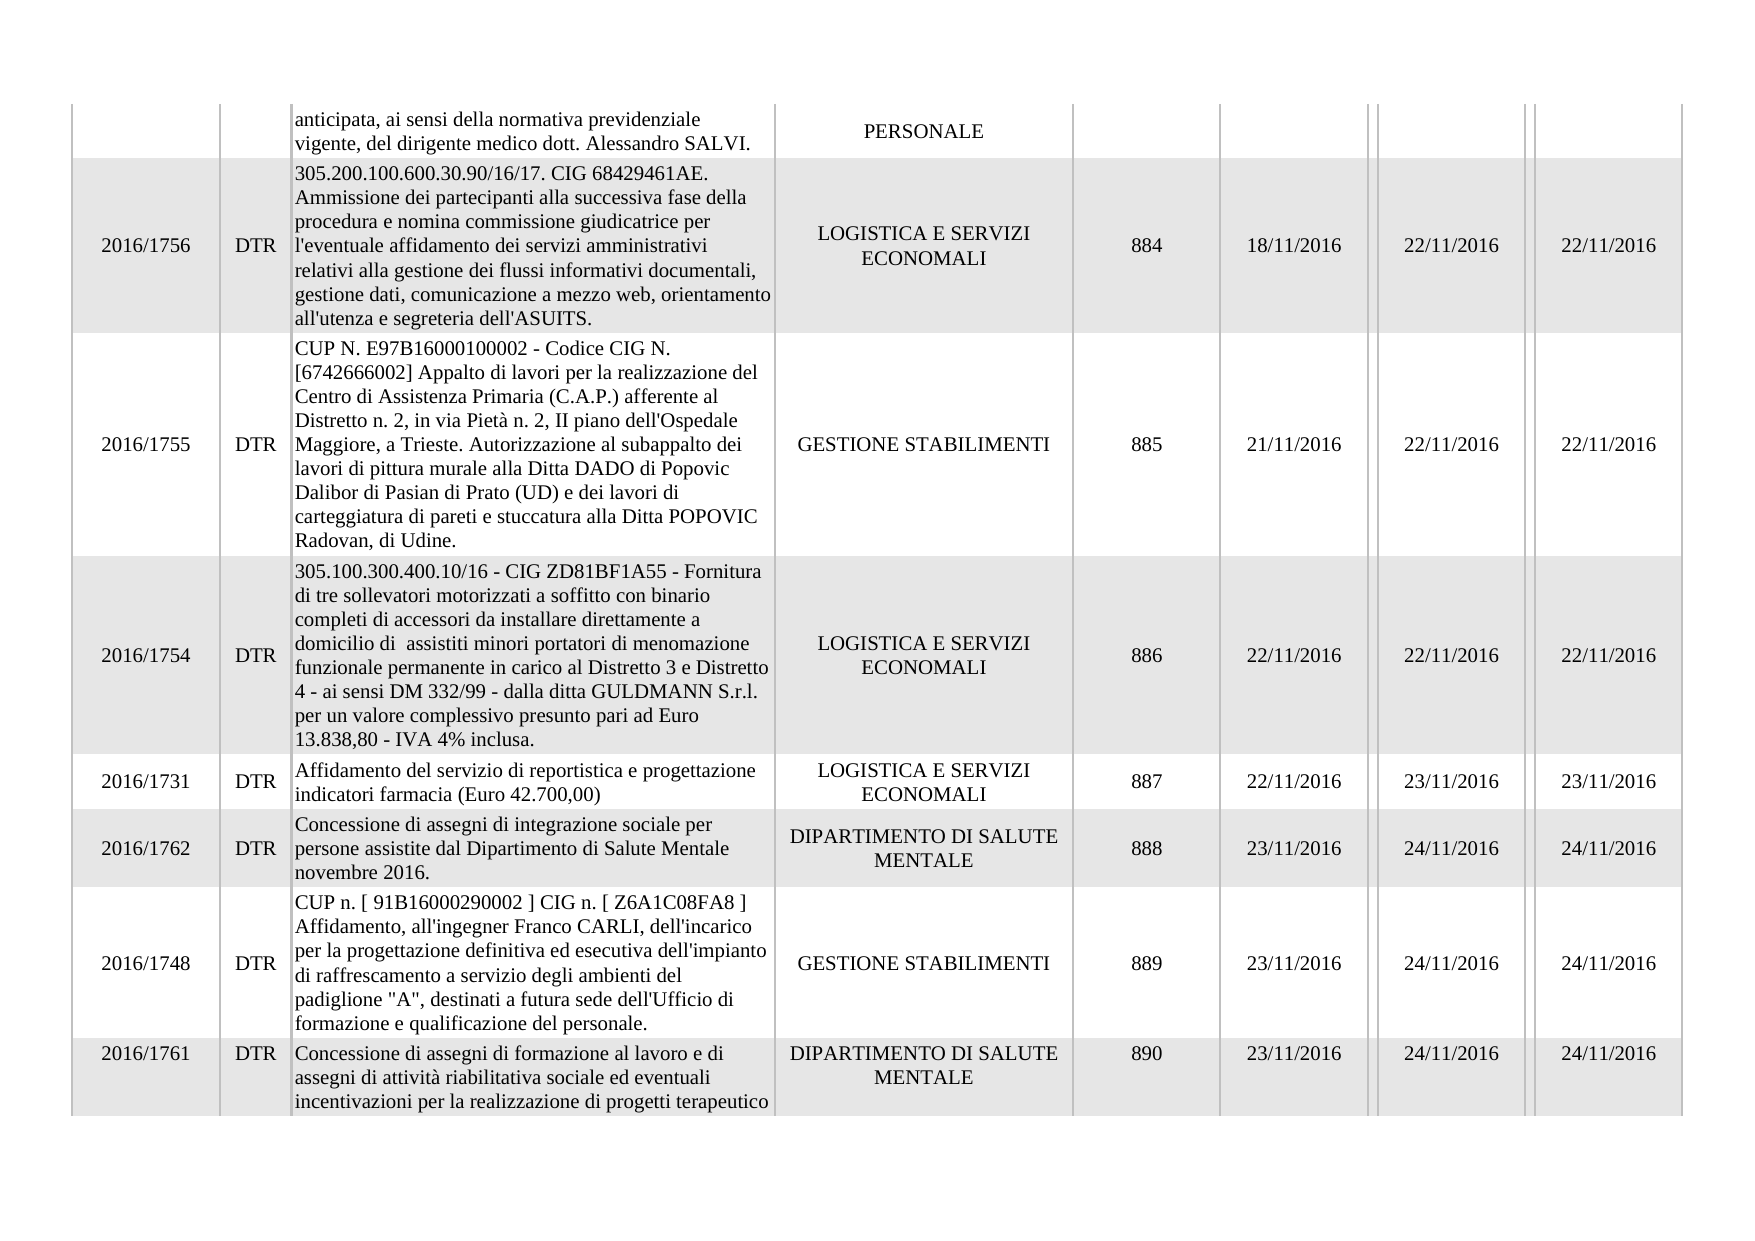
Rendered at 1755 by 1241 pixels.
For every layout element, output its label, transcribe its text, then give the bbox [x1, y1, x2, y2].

table_cell LOGISTICA E SERVIZI ECONOMALI [776, 158, 1072, 333]
table_cell 2016/1756 [73, 158, 219, 333]
table_cell 22/11/2016 [1221, 754, 1367, 809]
table_cell [1526, 333, 1534, 556]
table_cell [1526, 887, 1534, 1038]
table_cell 24/11/2016 [1536, 887, 1681, 1038]
table_cell DTR [221, 333, 290, 556]
table_cell 22/11/2016 [1379, 556, 1524, 754]
table_cell 23/11/2016 [1379, 754, 1524, 809]
table_cell 305.200.100.600.30.90/16/17. CIG 68429461AE. Ammissione dei partecipanti alla successiva fase della procedura e nomina commissione giudicatrice per l'eventuale affidamento dei servizi amministrativi relativi alla gestione dei flussi informativi documentali, gestione dati, comunicazione a mezzo web, orientamento all'utenza e segreteria dell'ASUITS. [293, 158, 774, 333]
table_cell DTR [221, 158, 290, 333]
table_cell [1369, 556, 1377, 754]
table_cell GESTIONE STABILIMENTI [776, 887, 1072, 1038]
table_cell [1526, 754, 1534, 809]
table_cell [1369, 754, 1377, 809]
table_cell CUP n. [ 91B16000290002 ] CIG n. [ Z6A1C08FA8 ] Affidamento, all'ingegner Franco CARLI, dell'incarico per la progettazione definitiva ed esecutiva dell'impianto di raffrescamento a servizio degli ambienti del padiglione "A", destinati a futura sede dell'Ufficio di formazione e qualificazione del personale. [293, 887, 774, 1038]
table_cell 885 [1074, 333, 1219, 556]
table_cell Affidamento del servizio di reportistica e progettazione indicatori farmacia (Euro 42.700,00) [293, 754, 774, 809]
table_cell DTR [221, 556, 290, 754]
table_cell 2016/1762 [73, 809, 219, 887]
table_cell 18/11/2016 [1221, 158, 1367, 333]
table_cell Concessione di assegni di integrazione sociale per persone assistite dal Dipartimento di Salute Mentale novembre 2016. [293, 809, 774, 887]
table_cell 24/11/2016 [1536, 809, 1681, 887]
table_cell 888 [1074, 809, 1219, 887]
table_cell [1369, 104, 1377, 158]
table_cell [1074, 104, 1219, 158]
table_cell 890 [1074, 1038, 1219, 1116]
table_cell 24/11/2016 [1536, 1038, 1681, 1116]
table_cell [1526, 556, 1534, 754]
table_cell 884 [1074, 158, 1219, 333]
table_cell [1369, 1038, 1377, 1116]
table_cell 889 [1074, 887, 1219, 1038]
table_cell [1221, 104, 1367, 158]
table_cell 2016/1731 [73, 754, 219, 809]
table_cell [1526, 809, 1534, 887]
table_cell [1369, 333, 1377, 556]
table_cell 22/11/2016 [1221, 556, 1367, 754]
table_cell DIPARTIMENTO DI SALUTE MENTALE [776, 1038, 1072, 1116]
table_cell 2016/1755 [73, 333, 219, 556]
table_cell [1369, 809, 1377, 887]
table_cell anticipata, ai sensi della normativa previdenziale vigente, del dirigente medico dott. Alessandro SALVI. [293, 104, 774, 158]
table_cell DTR [221, 887, 290, 1038]
table_cell 22/11/2016 [1379, 158, 1524, 333]
table_cell 24/11/2016 [1379, 809, 1524, 887]
table_cell 22/11/2016 [1536, 556, 1681, 754]
table_cell 23/11/2016 [1221, 1038, 1367, 1116]
table_cell LOGISTICA E SERVIZI ECONOMALI [776, 556, 1072, 754]
table_cell 21/11/2016 [1221, 333, 1367, 556]
table_cell 22/11/2016 [1379, 333, 1524, 556]
table_cell [221, 104, 290, 158]
table_cell 23/11/2016 [1221, 809, 1367, 887]
table_cell 23/11/2016 [1221, 887, 1367, 1038]
table_cell CUP N. E97B16000100002 - Codice CIG N. [6742666002] Appalto di lavori per la realizzazione del Centro di Assistenza Primaria (C.A.P.) afferente al Distretto n. 2, in via Pietà n. 2, II piano dell'Ospedale Maggiore, a Trieste. Autorizzazione al subappalto dei lavori di pittura murale alla Ditta DADO di Popovic Dalibor di Pasian di Prato (UD) e dei lavori di carteggiatura di pareti e stuccatura alla Ditta POPOVIC Radovan, di Udine. [293, 333, 774, 556]
table_cell 305.100.300.400.10/16 - CIG ZD81BF1A55 - Fornitura di tre sollevatori motorizzati a soffitto con binario completi di accessori da installare direttamente a domicilio di assistiti minori portatori di menomazione funzionale permanente in carico al Distretto 3 e Distretto 4 - ai sensi DM 332/99 - dalla ditta GULDMANN S.r.l. per un valore complessivo presunto pari ad Euro 13.838,80 - IVA 4% inclusa. [293, 556, 774, 754]
table_cell 886 [1074, 556, 1219, 754]
table_cell 887 [1074, 754, 1219, 809]
table_cell [1379, 104, 1524, 158]
table_cell 2016/1761 [73, 1038, 219, 1116]
table_cell [1369, 887, 1377, 1038]
table_cell [1536, 104, 1681, 158]
table_cell 24/11/2016 [1379, 887, 1524, 1038]
table_cell DTR [221, 809, 290, 887]
table_cell 2016/1748 [73, 887, 219, 1038]
table_cell LOGISTICA E SERVIZI ECONOMALI [776, 754, 1072, 809]
table_cell PERSONALE [776, 104, 1072, 158]
table_cell Concessione di assegni di formazione al lavoro e di assegni di attività riabilitativa sociale ed eventuali incentivazioni per la realizzazione di progetti terapeutico [293, 1038, 774, 1116]
table_cell GESTIONE STABILIMENTI [776, 333, 1072, 556]
table_cell [1526, 158, 1534, 333]
table_cell [1369, 158, 1377, 333]
table_cell 23/11/2016 [1536, 754, 1681, 809]
table_cell 2016/1754 [73, 556, 219, 754]
table_cell 22/11/2016 [1536, 158, 1681, 333]
table_cell DTR [221, 1038, 290, 1116]
table_cell 24/11/2016 [1379, 1038, 1524, 1116]
table_cell [1526, 104, 1534, 158]
table_cell 22/11/2016 [1536, 333, 1681, 556]
table_cell DIPARTIMENTO DI SALUTE MENTALE [776, 809, 1072, 887]
table_cell [1526, 1038, 1534, 1116]
table_cell [73, 104, 219, 158]
table_cell DTR [221, 754, 290, 809]
